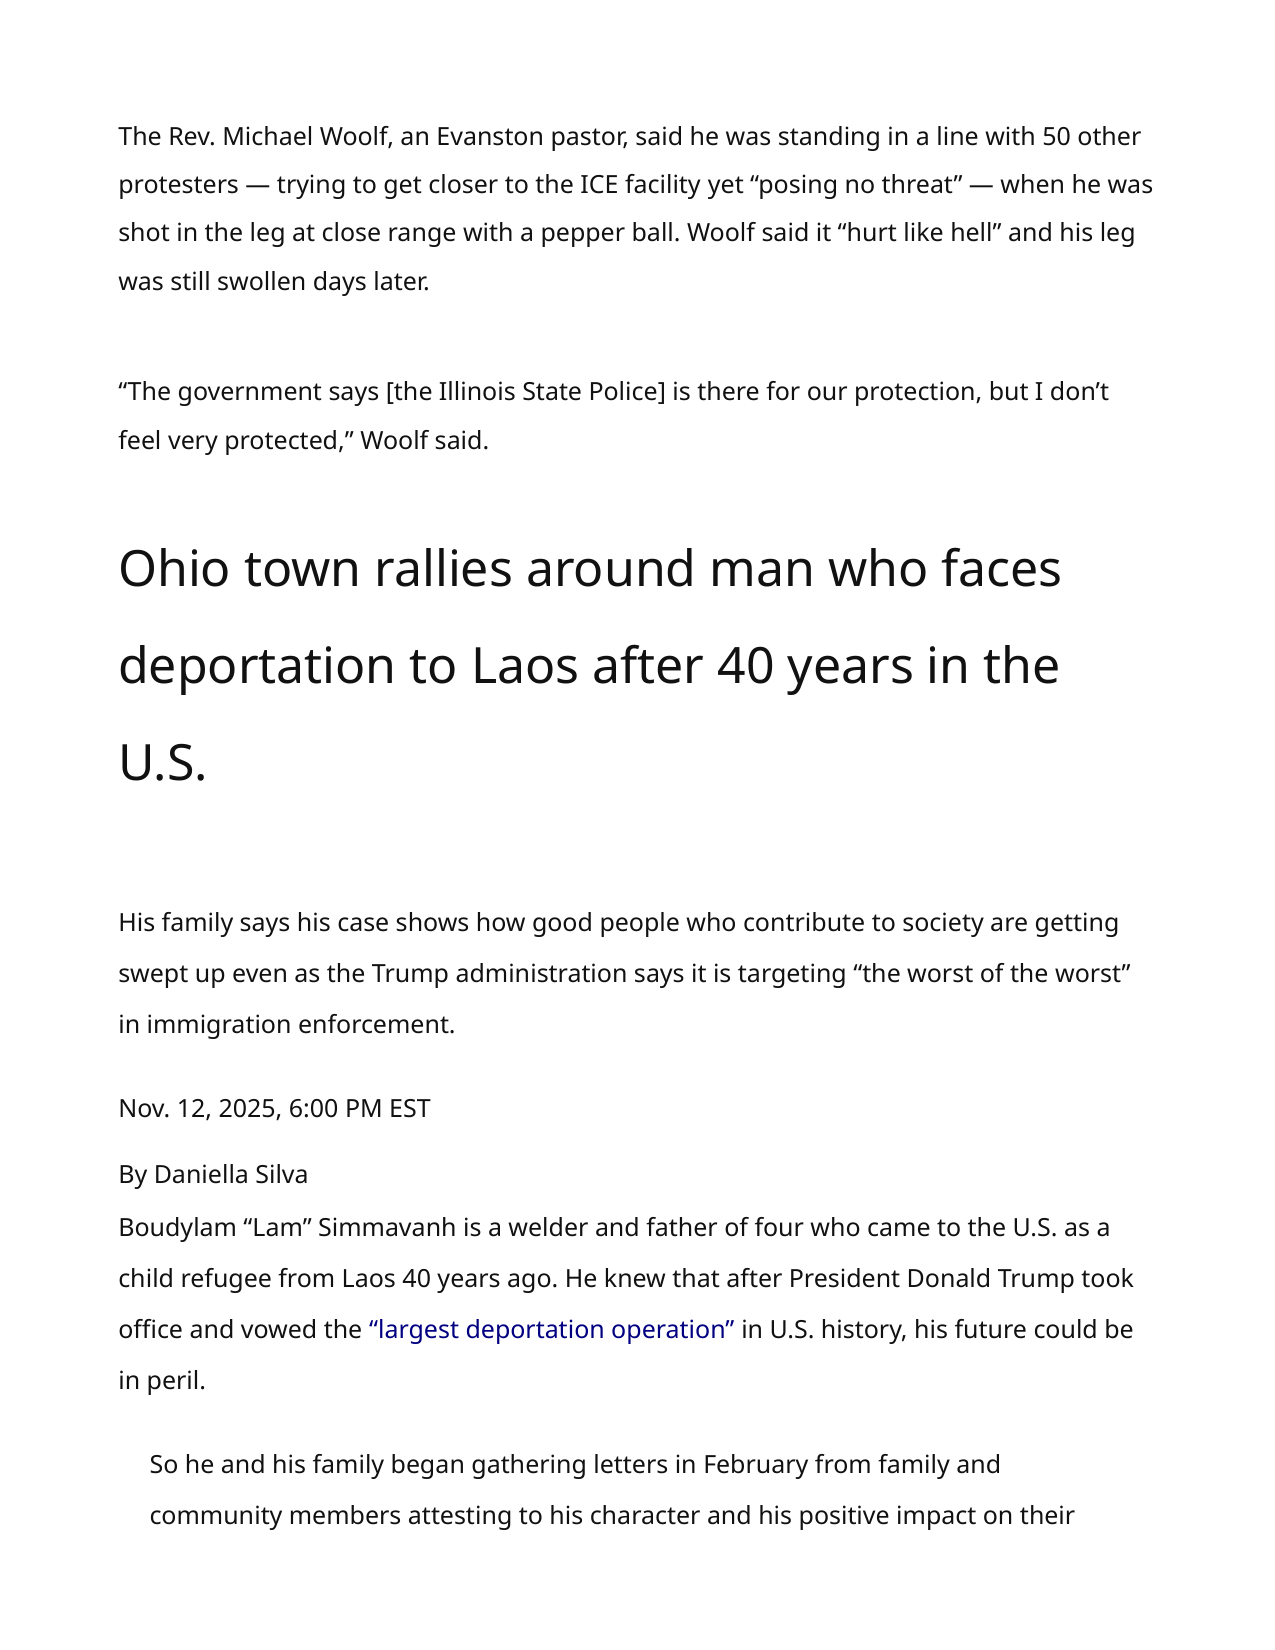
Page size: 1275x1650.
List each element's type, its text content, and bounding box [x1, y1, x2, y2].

text Nov. 12, 2025, 6:00 PM EST [118, 1091, 1157, 1125]
text By Daniella Silva [118, 1156, 1157, 1191]
text So he and his family began gathering letters in February from family and community members attesting to his character and his positive impact on their [149, 1447, 1126, 1532]
text Boudylam “Lam” Simmavanh is a welder and father of four who came to the U.S. as a child refugee from Laos 40 years ago. He knew that after President Donald Trump took office and vowed the “largest deportation operation” in U.S. history, his future could be in peril. [118, 1209, 1157, 1396]
subtitle Ohio town rallies around man who faces deportation to Laos after 40 years in the U.S. [118, 533, 1157, 794]
text His family says his case shows how good people who contribute to society are getting swept up even as the Trump administration says it is targeting “the worst of the worst” in immigration enforcement. [118, 904, 1157, 1041]
text The Rev. Michael Woolf, an Evanston pastor, said he was standing in a line with 50 other protesters — trying to get closer to the ICE facility yet “posing no threat” — when he was shot in the leg at close range with a pepper ball. Woolf said it “hurt like hell” and his leg was still swollen days later. [118, 118, 1157, 297]
text “The government says [the Illinois State Police] is there for our protection, but I don’t feel very protected,” Woolf said. [118, 374, 1157, 456]
